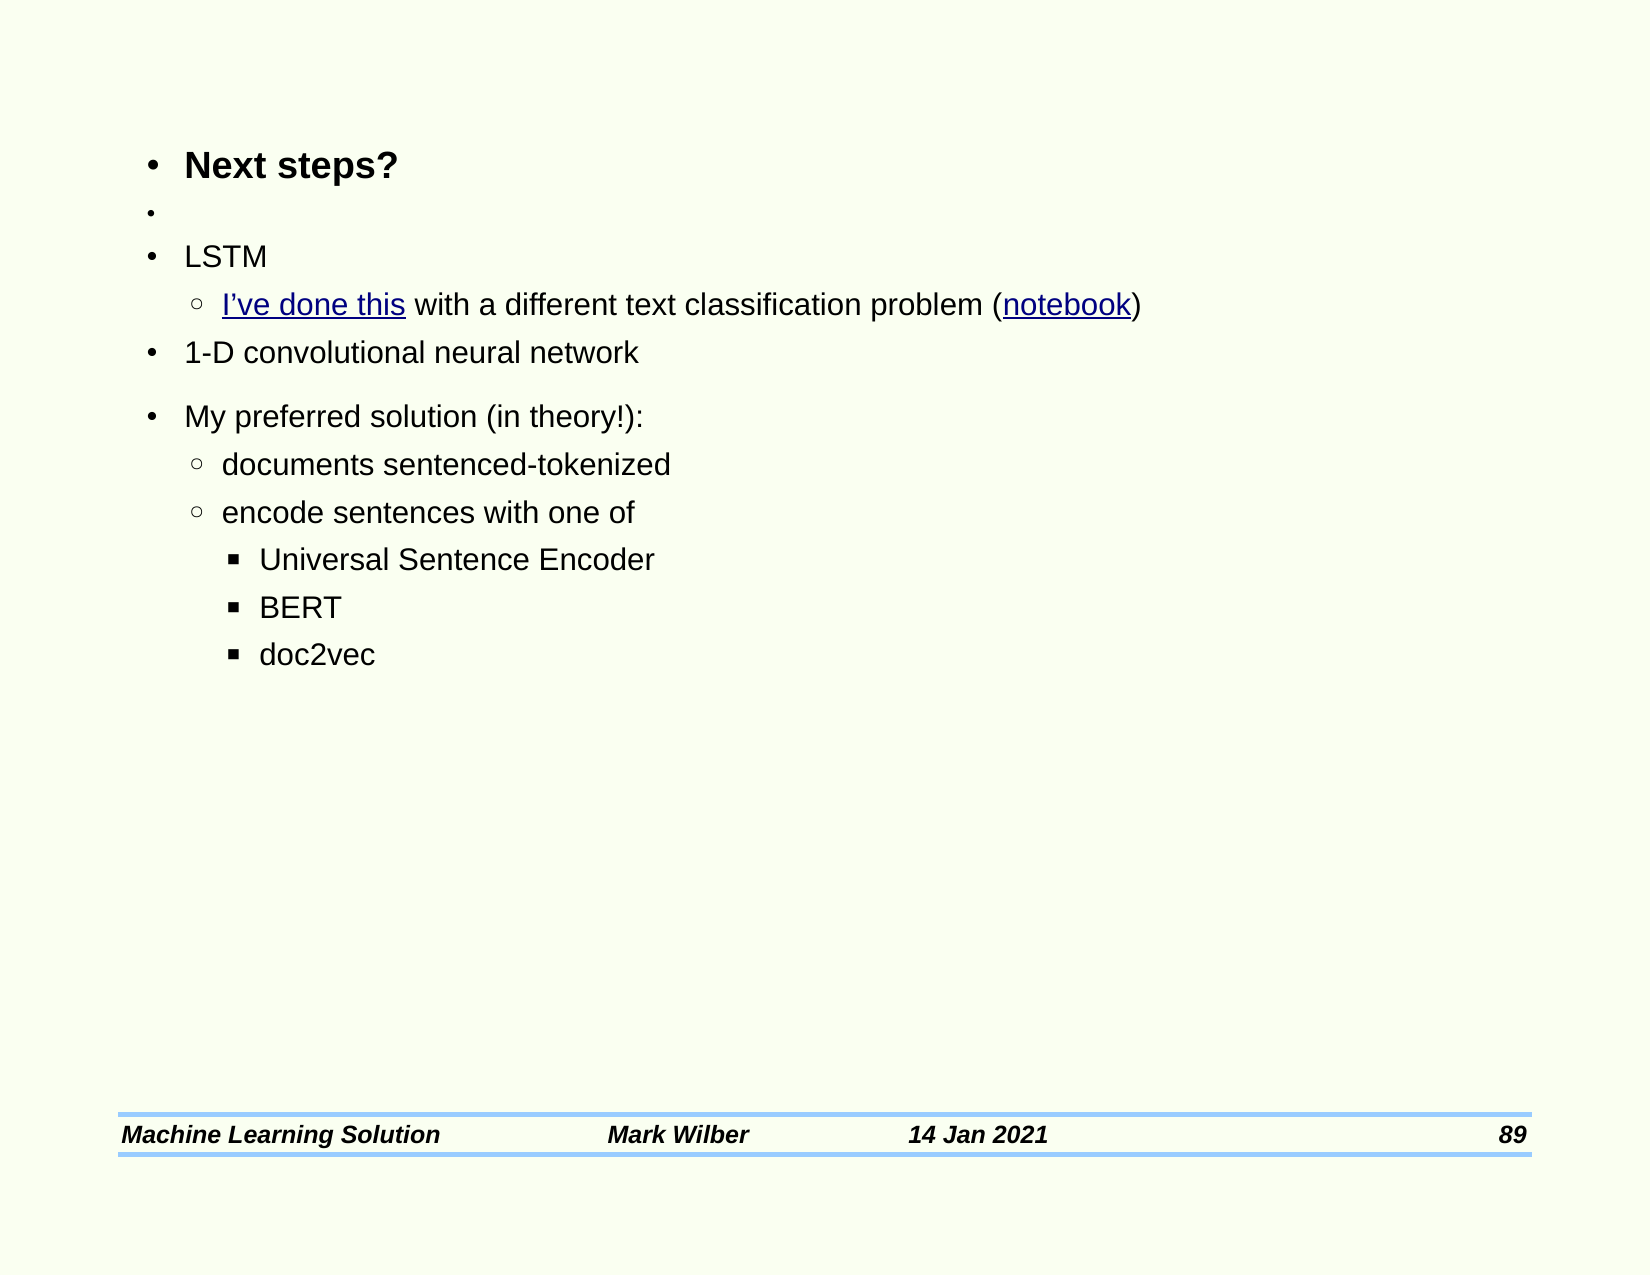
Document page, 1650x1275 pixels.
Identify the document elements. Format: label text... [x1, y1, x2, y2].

list encode sentences with one of [184, 494, 1532, 530]
list 1-D convolutional neural network [147, 334, 1532, 370]
subtitle Next steps? [147, 143, 1532, 187]
list doc2vec [222, 636, 1532, 673]
list LSTM [147, 238, 1532, 275]
list BERT [222, 589, 1532, 625]
list I’ve done this with a different text classification problem (notebook) [184, 286, 1532, 322]
list My preferred solution (in theory!): [147, 398, 1532, 434]
list Universal Sentence Encoder [222, 541, 1532, 577]
list documents sentenced-tokenized [184, 446, 1532, 482]
